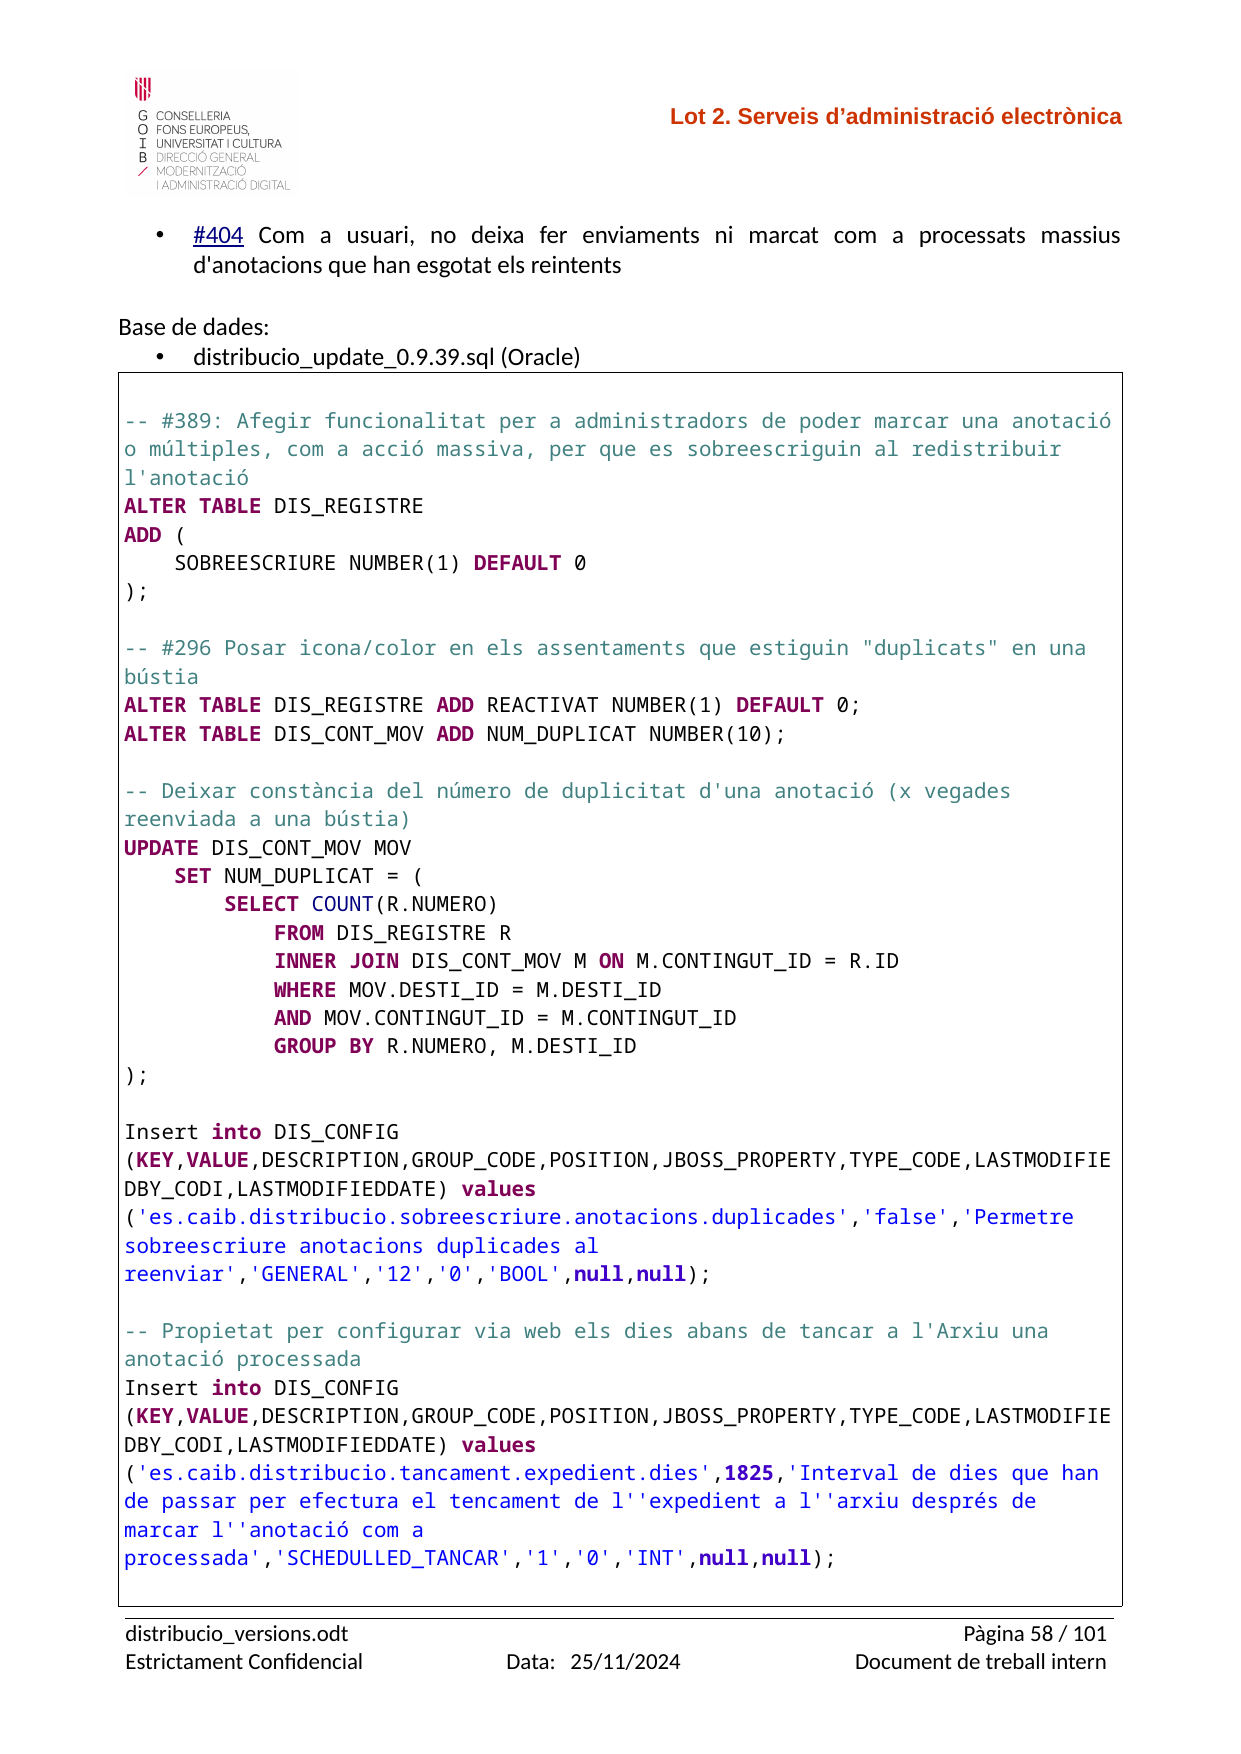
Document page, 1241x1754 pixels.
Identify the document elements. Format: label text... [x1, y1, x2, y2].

list distribucio_update_0.9.39.sql (Oracle) [156, 341, 1122, 372]
table_header -- #389: Afegir funcionalitat per a administradors de poder marcar una anotació o múltiples, com a acció massiva, per que es sobreescriguin al redistribuir l'anotació ALTER TABLE DIS_REGISTRE ADD ( SOBREESCRIURE NUMBER(1) DEFAULT 0 ); -- #296 Posar icona/color en els assentaments que estiguin "duplicats" en una bústia ALTER TABLE DIS_REGISTRE ADD REACTIVAT NUMBER(1) DEFAULT 0; ALTER TABLE DIS_CONT_MOV ADD NUM_DUPLICAT NUMBER(10); -- Deixar constància del número de duplicitat d'una anotació (x vegades reenviada a una bústia) UPDATE DIS_CONT_MOV MOV SET NUM_DUPLICAT = ( SELECT COUNT(R.NUMERO) FROM DIS_REGISTRE R INNER JOIN DIS_CONT_MOV M ON M.CONTINGUT_ID = R.ID WHERE MOV.DESTI_ID = M.DESTI_ID AND MOV.CONTINGUT_ID = M.CONTINGUT_ID GROUP BY R.NUMERO, M.DESTI_ID ); Insert into DIS_CONFIG (KEY,VALUE,DESCRIPTION,GROUP_CODE,POSITION,JBOSS_PROPERTY,TYPE_CODE,LASTMODIFIEDBY_CODI,LASTMODIFIEDDATE) values ('es.caib.distribucio.sobreescriure.anotacions.duplicades','false','Permetre sobreescriure anotacions duplicades al reenviar','GENERAL','12','0','BOOL',null,null); -- Propietat per configurar via web els dies abans de tancar a l'Arxiu una anotació processada Insert into DIS_CONFIG (KEY,VALUE,DESCRIPTION,GROUP_CODE,POSITION,JBOSS_PROPERTY,TYPE_CODE,LASTMODIFIEDBY_CODI,LASTMODIFIEDDATE) values ('es.caib.distribucio.tancament.expedient.dies',1825,'Interval de dies que han de passar per efectura el tencament de l''expedient a l''arxiu després de marcar l''anotació com a processada','SCHEDULLED_TANCAR','1','0','INT',null,null); [119, 373, 1122, 1606]
list #404 Com a usuari, no deixa fer enviaments ni marcat com a processats massius d'anotacions que han esgotat els reintents [156, 219, 1122, 280]
picture [126, 70, 299, 197]
text Base de dades: [118, 311, 1122, 341]
